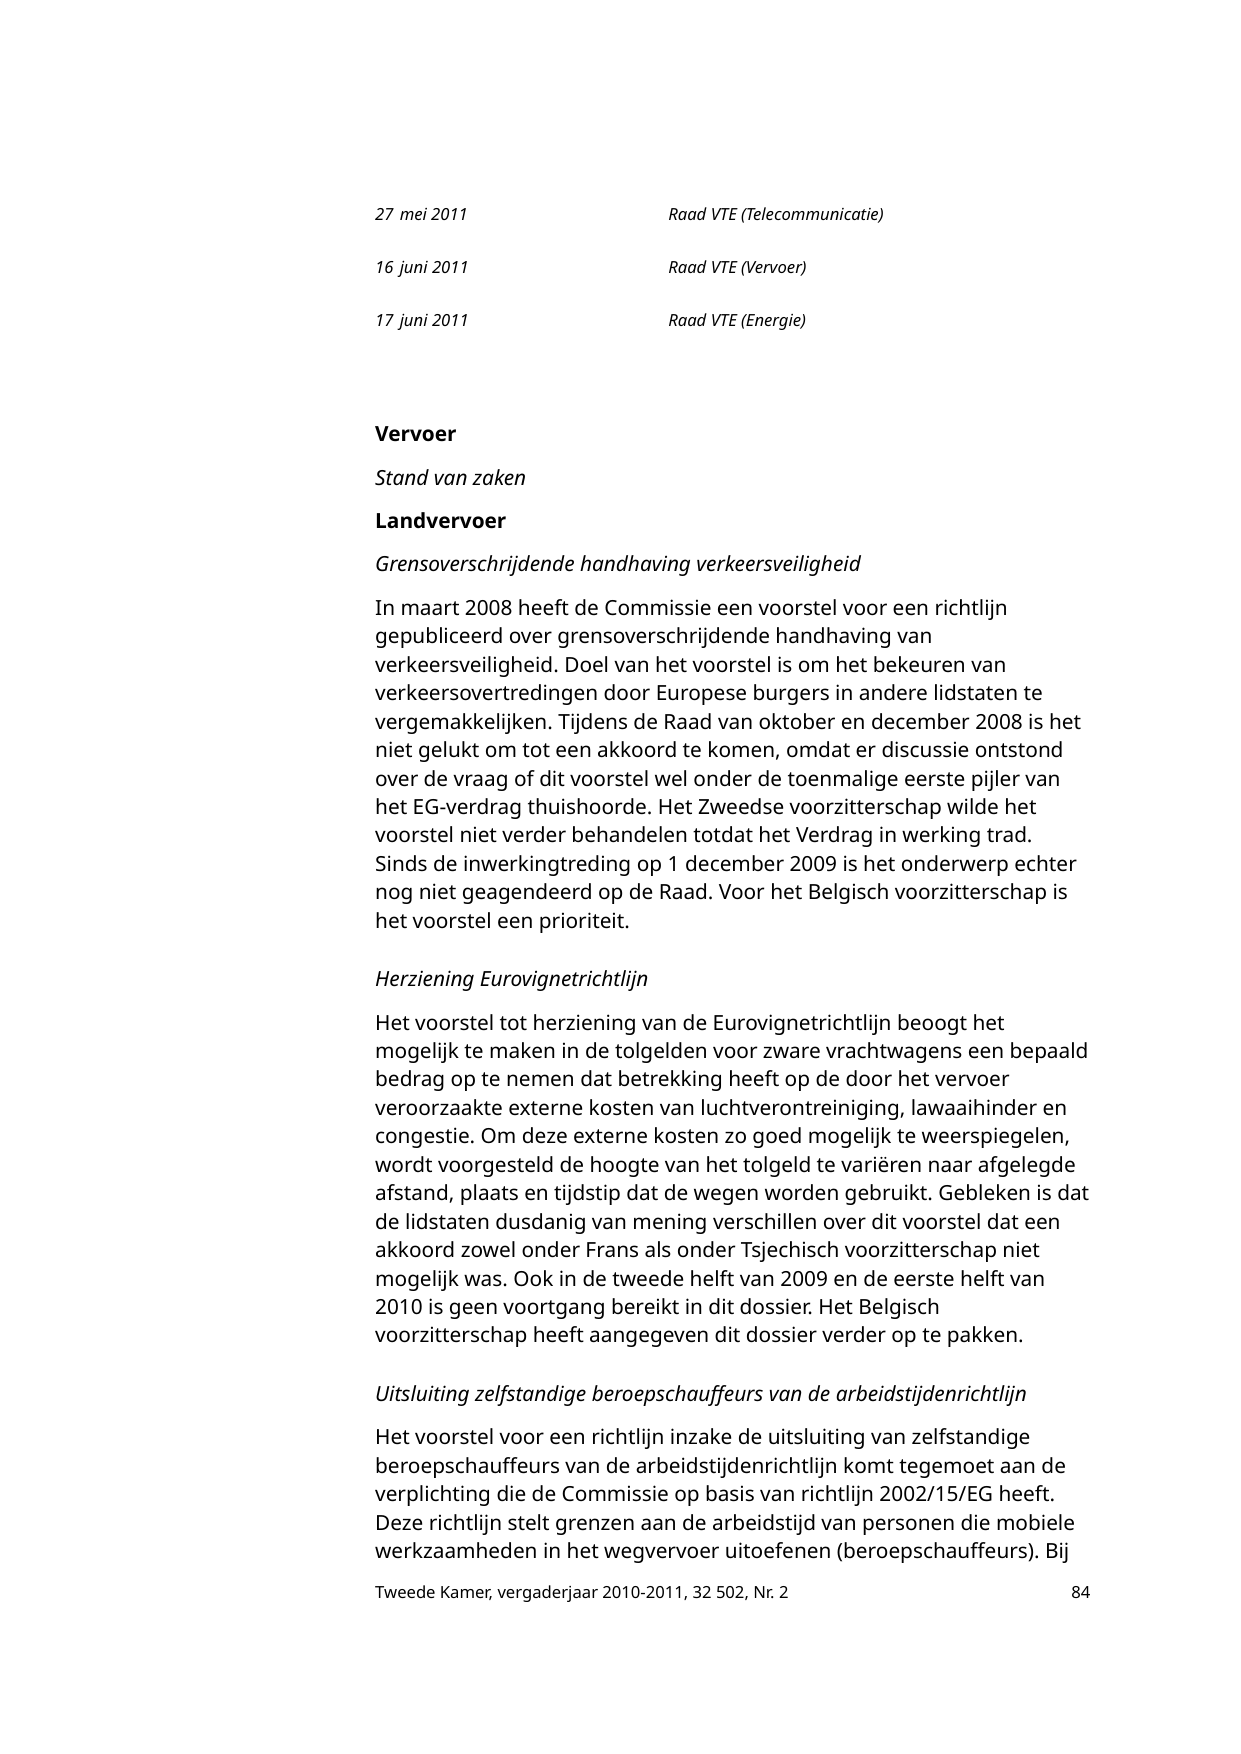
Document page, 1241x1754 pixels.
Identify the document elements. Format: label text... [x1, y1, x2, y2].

table_cell Raad VTE (Vervoer) [668, 255, 1090, 308]
table_cell 16 juni 2011 [375, 255, 668, 308]
text Het voorstel voor een richtlijn inzake de uitsluiting van zelfstandige beroepschauffeurs van de arbeidstijdenrichtlijn komt tegemoet aan de verplichting die de Commissie op basis van richtlijn 2002/15/EG heeft. Deze richtlijn stelt grenzen aan de arbeidstijd van personen die mobiele werkzaamheden in het wegvervoer uitoefenen (beroepschauffeurs). Bij [375, 1422, 1090, 1564]
text Uitsluiting zelfstandige beroepschauffeurs van de arbeidstijdenrichtlijn [375, 1379, 1090, 1407]
table_cell [668, 150, 1090, 203]
text Herziening Eurovignetrichtlijn [375, 964, 1090, 993]
table_cell Raad VTE (Telecommunicatie) [668, 203, 1090, 255]
text Landvervoer [375, 506, 1090, 534]
text In maart 2008 heeft de Commissie een voorstel voor een richtlijn gepubliceerd over grensoverschrijdende handhaving van verkeersveiligheid. Doel van het voorstel is om het bekeuren van verkeersovertredingen door Europese burgers in andere lidstaten te vergemakkelijken. Tijdens de Raad van oktober en december 2008 is het niet gelukt om tot een akkoord te komen, omdat er discussie ontstond over de vraag of dit voorstel wel onder de toenmalige eerste pijler van het EG-verdrag thuishoorde. Het Zweedse voorzitterschap wilde het voorstel niet verder behandelen totdat het Verdrag in werking trad. Sinds de inwerkingtreding op 1 december 2009 is het onderwerp echter nog niet geagendeerd op de Raad. Voor het Belgisch voorzitterschap is het voorstel een prioriteit. [375, 593, 1090, 934]
text Het voorstel tot herziening van de Eurovignetrichtlijn beoogt het mogelijk te maken in de tolgelden voor zware vrachtwagens een bepaald bedrag op te nemen dat betrekking heeft op de door het vervoer veroorzaakte externe kosten van luchtverontreiniging, lawaaihinder en congestie. Om deze externe kosten zo goed mogelijk te weerspiegelen, wordt voorgesteld de hoogte van het tolgeld te variëren naar afgelegde afstand, plaats en tijdstip dat de wegen worden gebruikt. Gebleken is dat de lidstaten dusdanig van mening verschillen over dit voorstel dat een akkoord zowel onder Frans als onder Tsjechisch voorzitterschap niet mogelijk was. Ook in de tweede helft van 2009 en de eerste helft van 2010 is geen voortgang bereikt in dit dossier. Het Belgisch voorzitterschap heeft aangegeven dit dossier verder op te pakken. [375, 1008, 1090, 1349]
table_cell 17 juni 2011 [375, 308, 668, 361]
table_cell Raad VTE (Energie) [668, 308, 1090, 361]
text Vervoer [375, 419, 1090, 448]
text Stand van zaken [375, 463, 1090, 491]
table_cell 27 mei 2011 [375, 203, 668, 255]
table_cell [375, 150, 668, 203]
text Grensoverschrijdende handhaving verkeersveiligheid [375, 549, 1090, 578]
